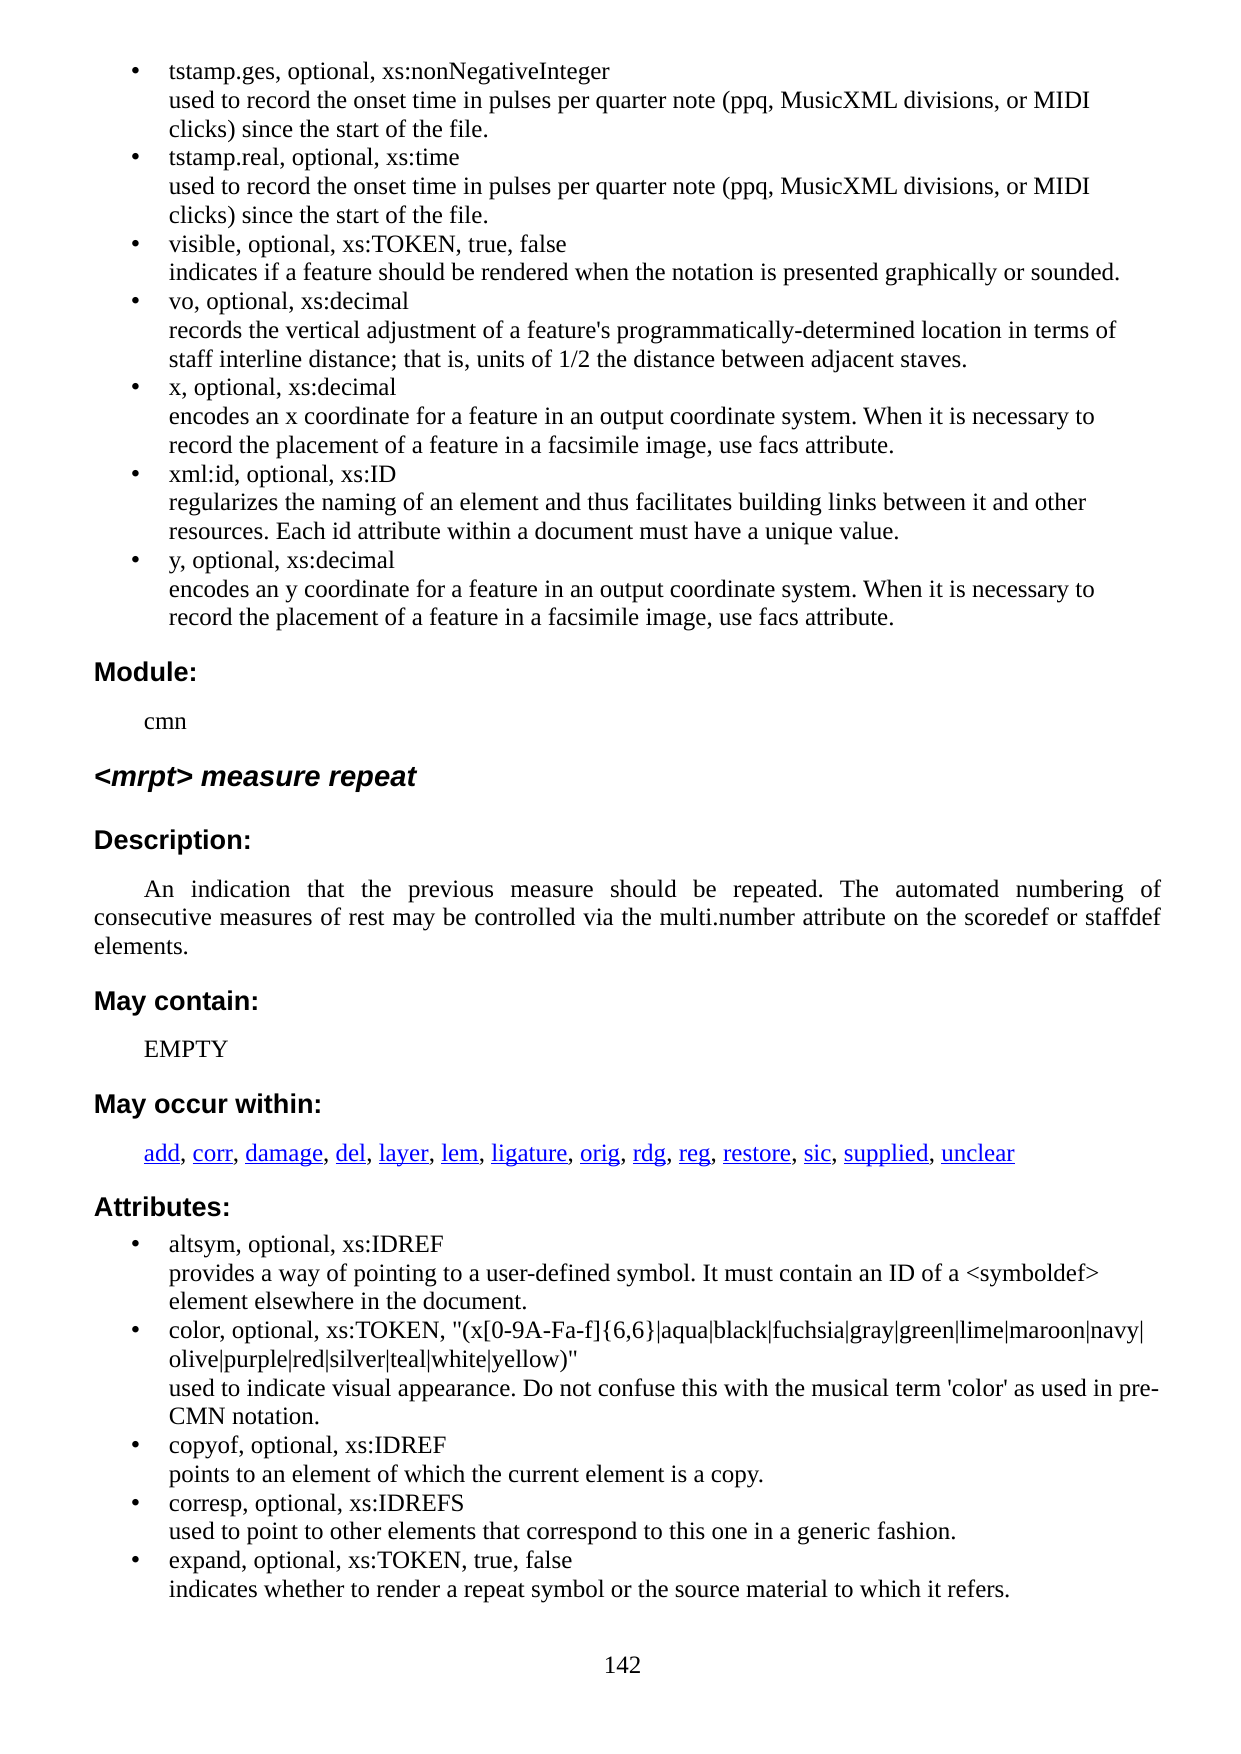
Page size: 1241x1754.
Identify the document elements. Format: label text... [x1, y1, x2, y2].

subtitle May contain: [94, 985, 1162, 1016]
list copyof, optional, xs:IDREF points to an element of which the current element is a copy. [131, 1430, 1162, 1488]
list altsym, optional, xs:IDREF provides a way of pointing to a user-defined symbol. It must contain an ID of a <symboldef> element elsewhere in the document. [131, 1229, 1162, 1315]
subtitle Module: [94, 656, 1162, 687]
subtitle May occur within: [94, 1088, 1162, 1119]
list corresp, optional, xs:IDREFS used to point to other elements that correspond to this one in a generic fashion. [131, 1488, 1162, 1545]
text add, corr, damage, del, layer, lem, ligature, orig, rdg, reg, restore, sic, supplied, unclear [94, 1138, 1162, 1166]
subtitle Attributes: [94, 1191, 1162, 1223]
text An indication that the previous measure should be repeated. The automated numbering of consecutive measures of rest may be controlled via the multi.number attribute on the scoredef or staffdef elements. [94, 874, 1162, 960]
list y, optional, xs:decimal encodes an y coordinate for a feature in an output coordinate system. When it is necessary to record the placement of a feature in a facsimile image, use facs attribute. [131, 545, 1162, 631]
list x, optional, xs:decimal encodes an x coordinate for a feature in an output coordinate system. When it is necessary to record the placement of a feature in a facsimile image, use facs attribute. [131, 372, 1162, 459]
list visible, optional, xs:TOKEN, true, false indicates if a feature should be rendered when the notation is presented graphically or sounded. [131, 229, 1162, 286]
subtitle <mrpt> measure repeat [94, 759, 1162, 793]
list tstamp.ges, optional, xs:nonNegativeInteger used to record the onset time in pulses per quarter note (ppq, MusicXML divisions, or MIDI clicks) since the start of the file. [131, 56, 1162, 142]
text cmn [94, 706, 1162, 734]
list color, optional, xs:TOKEN, "(x[0-9A-Fa-f]{6,6}|aqua|black|fuchsia|gray|green|lime|maroon|navy|olive|purple|red|silver|teal|white|yellow)" used to indicate visual appearance. Do not confuse this with the musical term 'color' as used in pre-CMN notation. [131, 1315, 1162, 1430]
list vo, optional, xs:decimal records the vertical adjustment of a feature's programmatically-determined location in terms of staff interline distance; that is, units of 1/2 the distance between adjacent staves. [131, 286, 1162, 372]
subtitle Description: [94, 824, 1162, 856]
text EMPTY [94, 1034, 1162, 1063]
list xml:id, optional, xs:ID regularizes the naming of an element and thus facilitates building links between it and other resources. Each id attribute within a document must have a unique value. [131, 459, 1162, 545]
list expand, optional, xs:TOKEN, true, false indicates whether to render a repeat symbol or the source material to which it refers. [131, 1545, 1162, 1603]
list tstamp.real, optional, xs:time used to record the onset time in pulses per quarter note (ppq, MusicXML divisions, or MIDI clicks) since the start of the file. [131, 142, 1162, 229]
